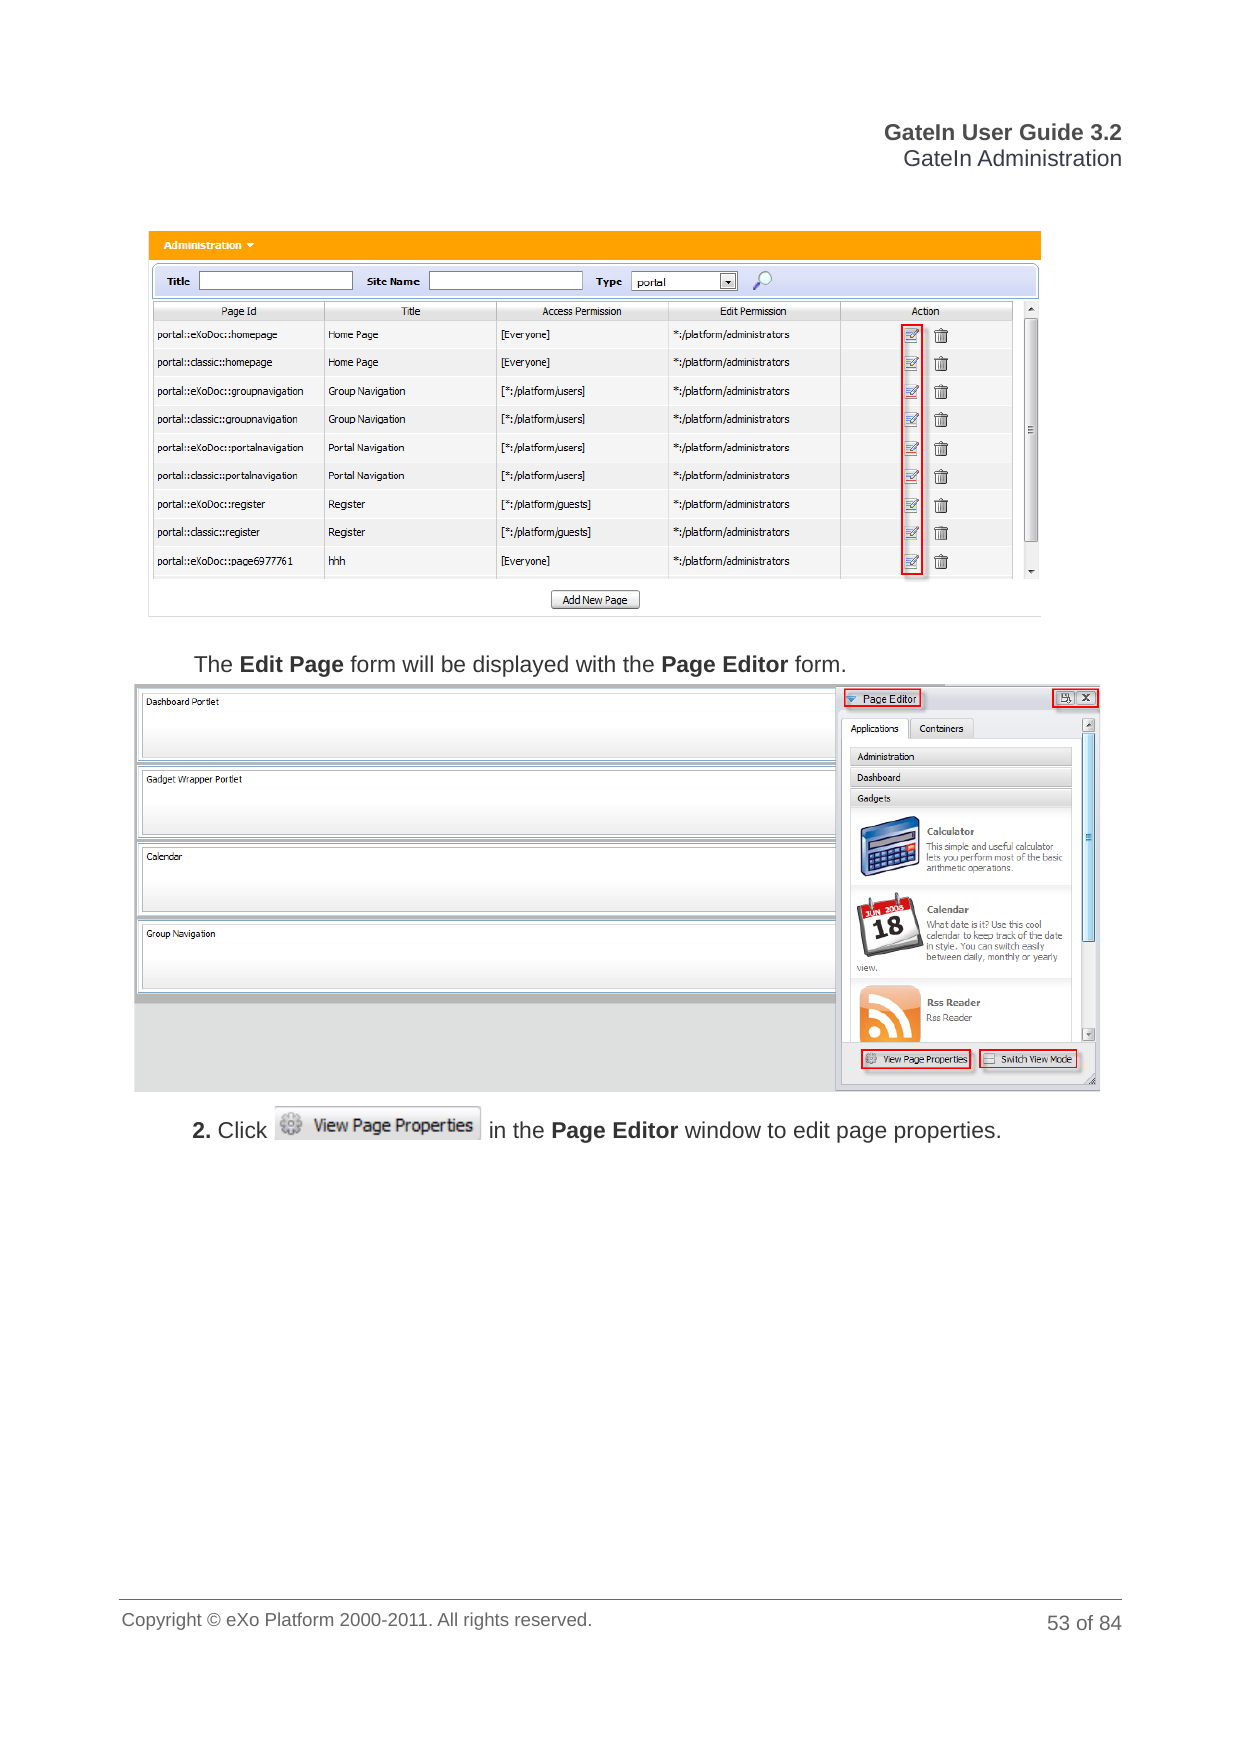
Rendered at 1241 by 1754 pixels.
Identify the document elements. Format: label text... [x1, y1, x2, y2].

list The Edit Page form will be displayed with the Page Editor form. [156, 651, 1122, 677]
picture [148, 231, 1041, 617]
picture [134, 684, 1101, 1092]
text 2. Clickin the Page Editor window to edit page properties. [118, 1099, 1122, 1147]
picture [274, 1106, 482, 1140]
